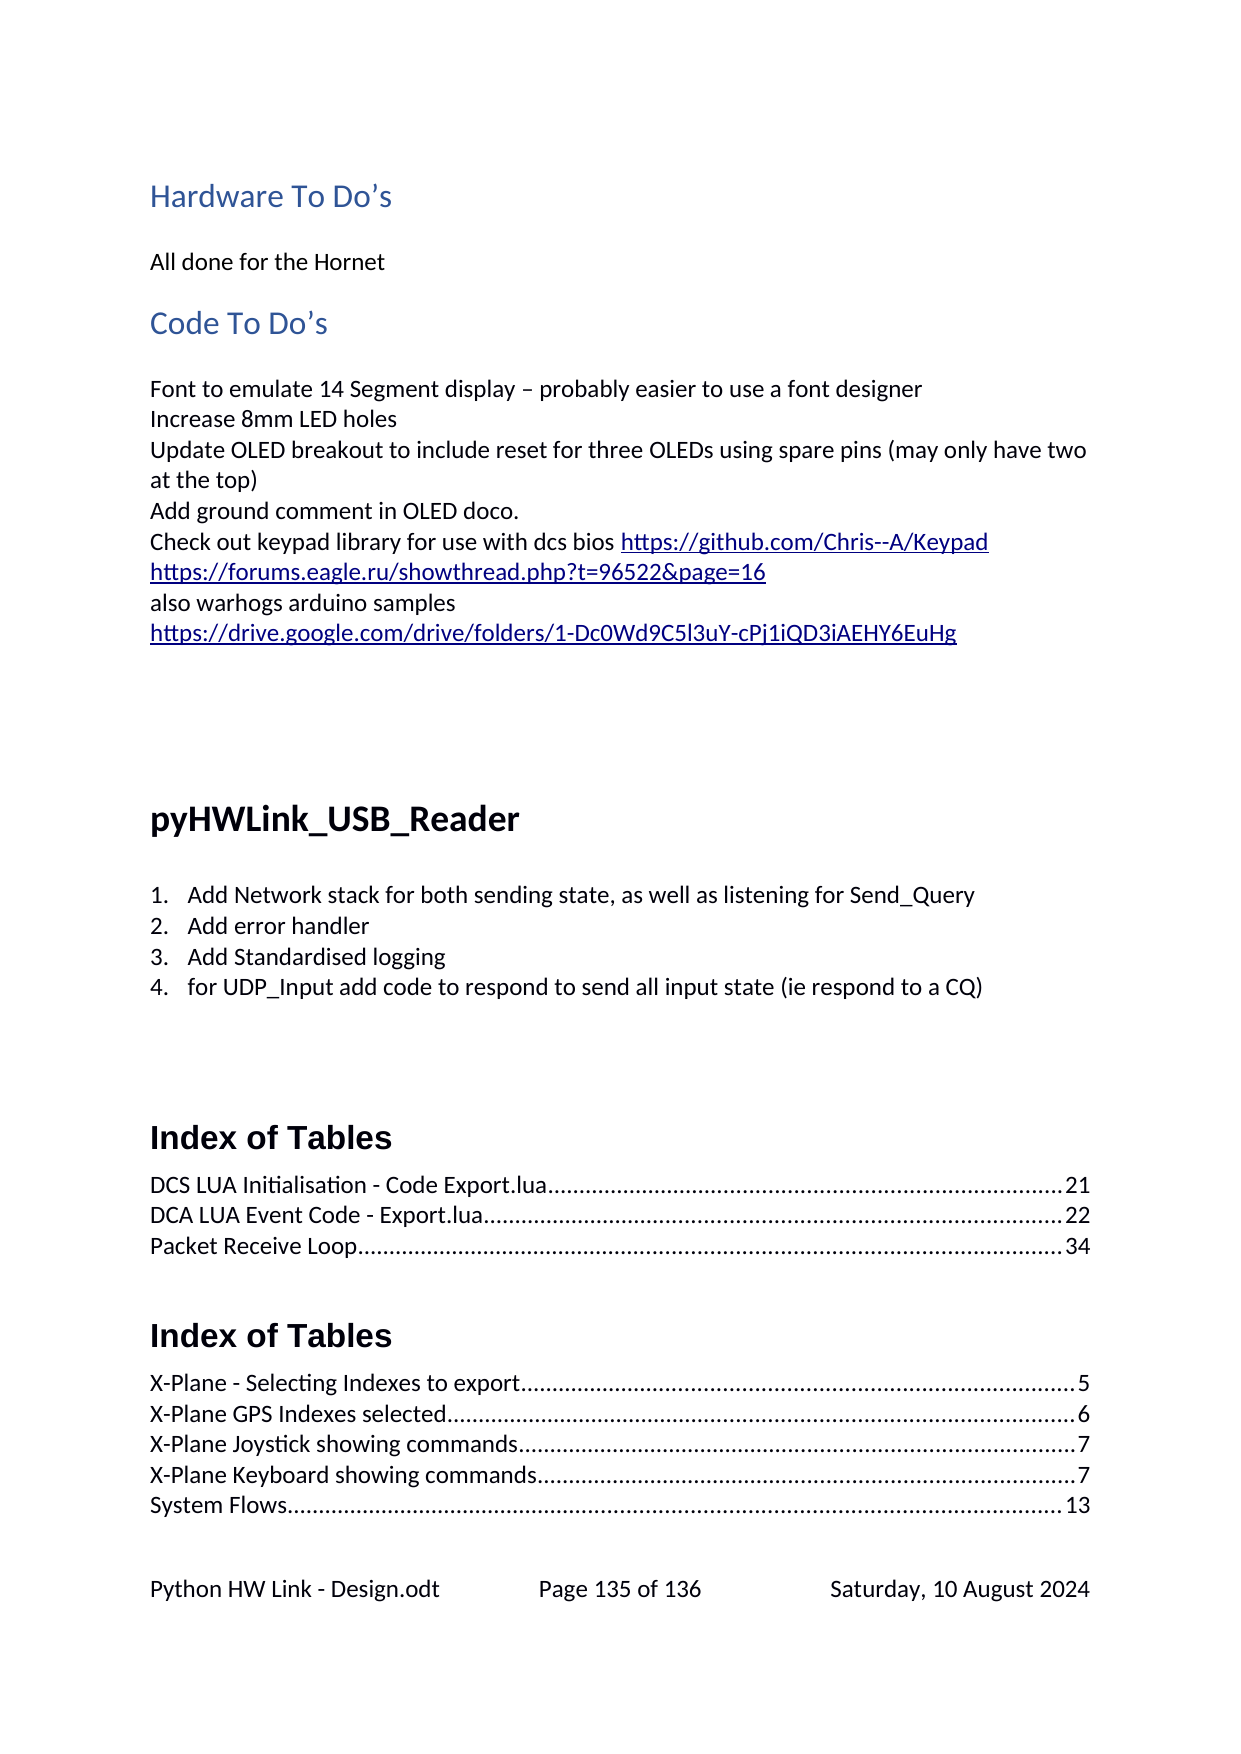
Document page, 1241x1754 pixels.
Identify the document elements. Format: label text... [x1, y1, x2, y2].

text X-Plane Joystick showing commands 7 [150, 1428, 1090, 1459]
list All done for the Hornet [150, 246, 1090, 277]
text X-Plane GPS Indexes selected 6 [150, 1398, 1090, 1428]
text Add ground comment in OLED doco. [150, 495, 1090, 526]
subtitle Index of Tables [150, 1316, 1090, 1355]
text Font to emulate 14 Segment display – probably easier to use a font designer [150, 373, 1090, 403]
text X-Plane Keyboard showing commands 7 [150, 1459, 1090, 1489]
text X-Plane - Selecting Indexes to export 5 [150, 1367, 1090, 1398]
text https://drive.google.com/drive/folders/1-Dc0Wd9C5l3uY-cPj1iQD3iAEHY6EuHg [150, 617, 1090, 648]
subtitle Hardware To Do’s [150, 175, 1090, 216]
text also warhogs arduino samples [150, 587, 1090, 617]
text System Flows 13 [150, 1489, 1090, 1520]
text Packet Receive Loop 34 [150, 1230, 1090, 1261]
text Update OLED breakout to include reset for three OLEDs using spare pins (may only have two at the top) [150, 434, 1090, 495]
list for UDP_Input add code to respond to send all input state (ie respond to a CQ) [150, 971, 1090, 1002]
text Increase 8mm LED holes [150, 403, 1090, 434]
subtitle Code To Do’s [150, 302, 1090, 342]
text DCS LUA Initialisation - Code Export.lua 21 [150, 1169, 1090, 1200]
list Add error handler [150, 910, 1090, 941]
list Add Network stack for both sending state, as well as listening for Send_Query [150, 879, 1090, 910]
text DCA LUA Event Code - Export.lua 22 [150, 1200, 1090, 1230]
subtitle pyHWLink_USB_Reader [150, 795, 1090, 841]
text Check out keypad library for use with dcs bios https://github.com/Chris--A/Keypad https://forums.eagle.ru/showthread.php?t=96522&page=16 [150, 526, 1090, 587]
list Add Standardised logging [150, 941, 1090, 971]
subtitle Index of Tables [150, 1118, 1090, 1157]
